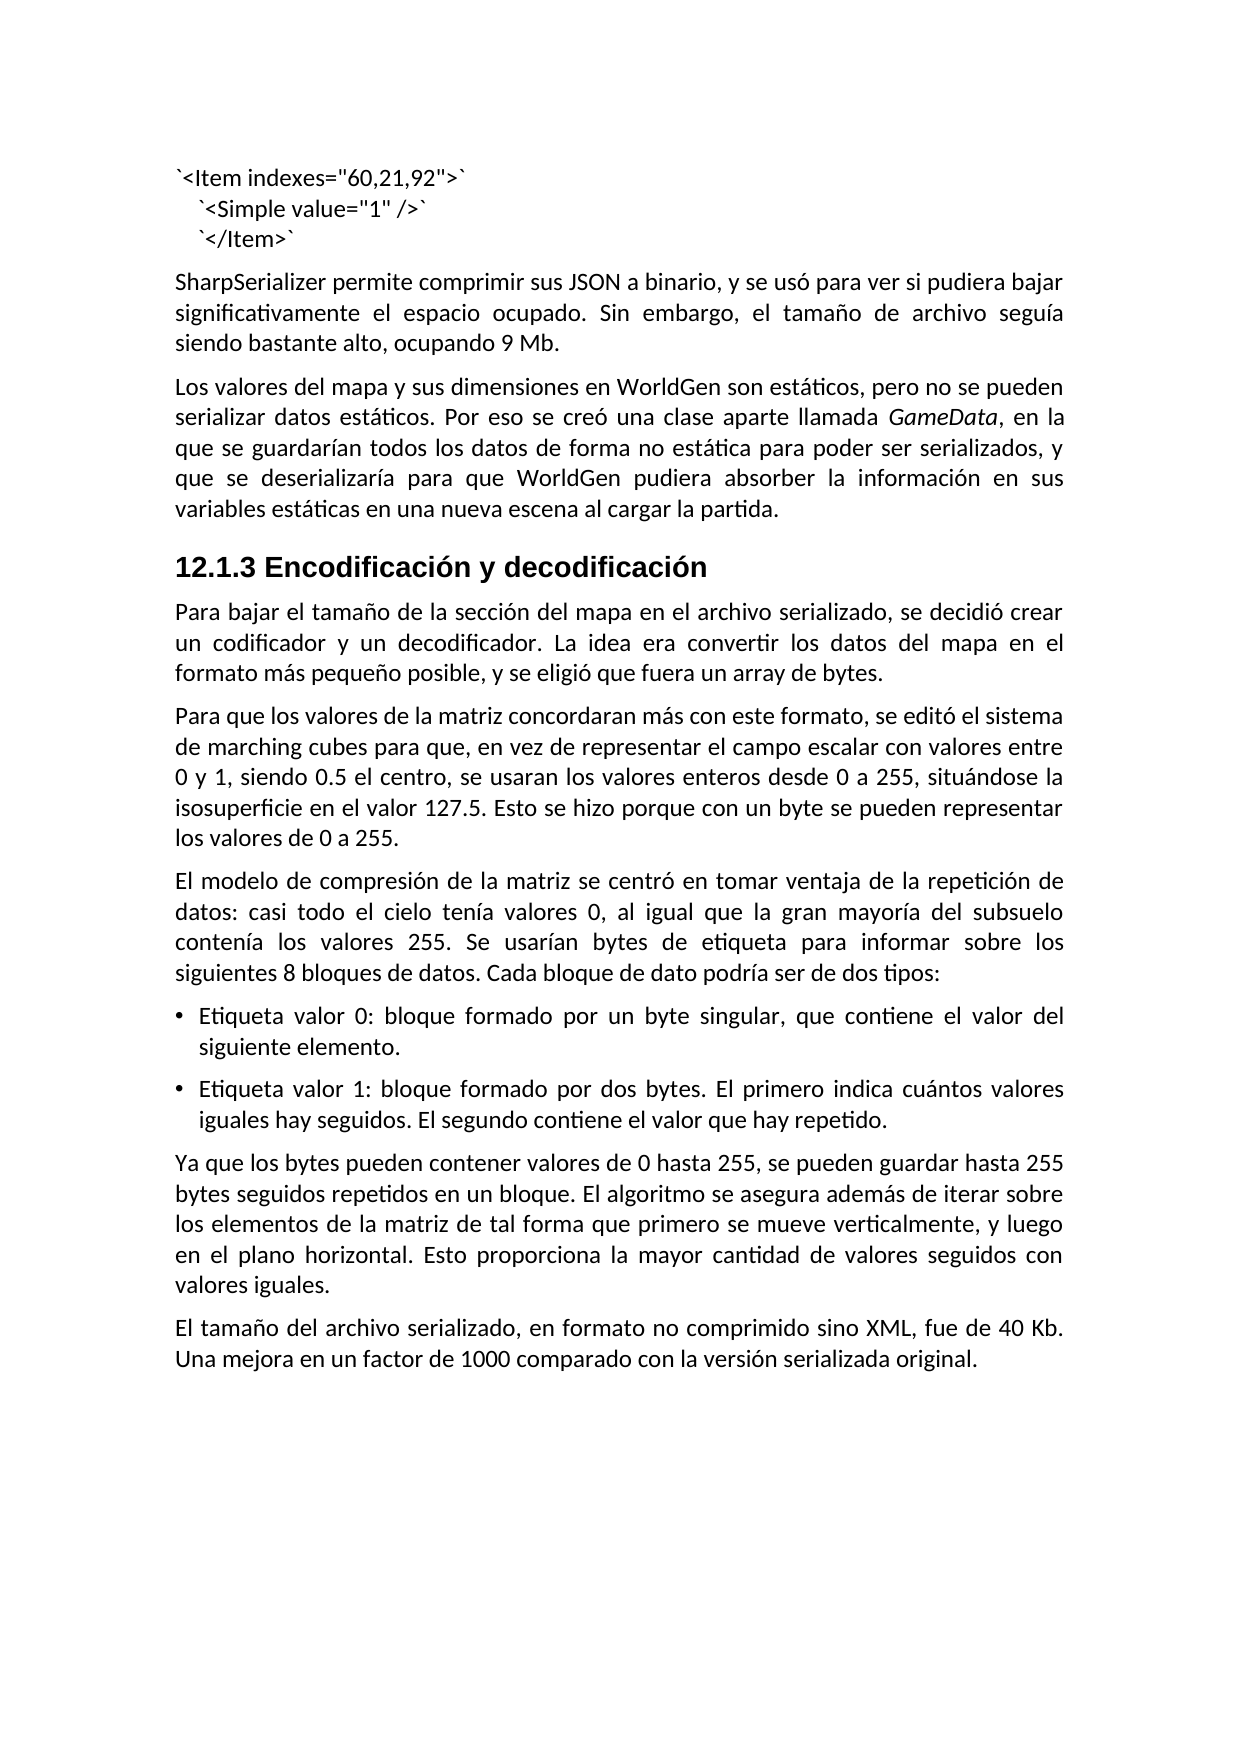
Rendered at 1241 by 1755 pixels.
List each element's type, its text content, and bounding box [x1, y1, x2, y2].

text Para bajar el tamaño de la sección del mapa en el archivo serializado, se decidió crear un codificador y un decodificador. La idea era convertir los datos del mapa en el formato más pequeño posible, y se eligió que fuera un array de bytes. [175, 596, 1065, 688]
text El modelo de compresión de la matriz se centró en tomar ventaja de la repetición de datos: casi todo el cielo tenía valores 0, al igual que la gran mayoría del subsuelo contenía los valores 255. Se usarían bytes de etiqueta para informar sobre los siguientes 8 bloques de datos. Cada bloque de dato podría ser de dos tipos: [175, 866, 1065, 988]
list Etiqueta valor 0: bloque formado por un byte singular, que contiene el valor del siguiente elemento. [175, 1000, 1065, 1061]
subtitle Encodificación y decodificación [175, 550, 1065, 584]
text El tamaño del archivo serializado, en formato no comprimido sino XML, fue de 40 Kb. Una mejora en un factor de 1000 comparado con la versión serializada original. [175, 1312, 1065, 1373]
text SharpSerializer permite comprimir sus JSON a binario, y se usó para ver si pudiera bajar significativamente el espacio ocupado. Sin embargo, el tamaño de archivo seguía siendo bastante alto, ocupando 9 Mb. [175, 267, 1065, 358]
text Los valores del mapa y sus dimensiones en WorldGen son estáticos, pero no se pueden serializar datos estáticos. Por eso se creó una clase aparte llamada GameData, en la que se guardarían todos los datos de forma no estática para poder ser serializados, y que se deserializaría para que WorldGen pudiera absorber la información en sus variables estáticas en una nueva escena al cargar la partida. [175, 371, 1065, 523]
text `<Item indexes="60,21,92">` `<Simple value="1" />` `</Item>` [175, 162, 1065, 254]
text Para que los valores de la matriz concordaran más con este formato, se editó el sistema de marching cubes para que, en vez de representar el campo escalar con valores entre 0 y 1, siendo 0.5 el centro, se usaran los valores enteros desde 0 a 255, situándose la isosuperficie en el valor 127.5. Esto se hizo porque con un byte se pueden representar los valores de 0 a 255. [175, 700, 1065, 853]
list Etiqueta valor 1: bloque formado por dos bytes. El primero indica cuántos valores iguales hay seguidos. El segundo contiene el valor que hay repetido. [175, 1074, 1065, 1135]
text Ya que los bytes pueden contener valores de 0 hasta 255, se pueden guardar hasta 255 bytes seguidos repetidos en un bloque. El algoritmo se asegura además de iterar sobre los elementos de la matriz de tal forma que primero se mueve verticalmente, y luego en el plano horizontal. Esto proporciona la mayor cantidad de valores seguidos con valores iguales. [175, 1147, 1065, 1300]
